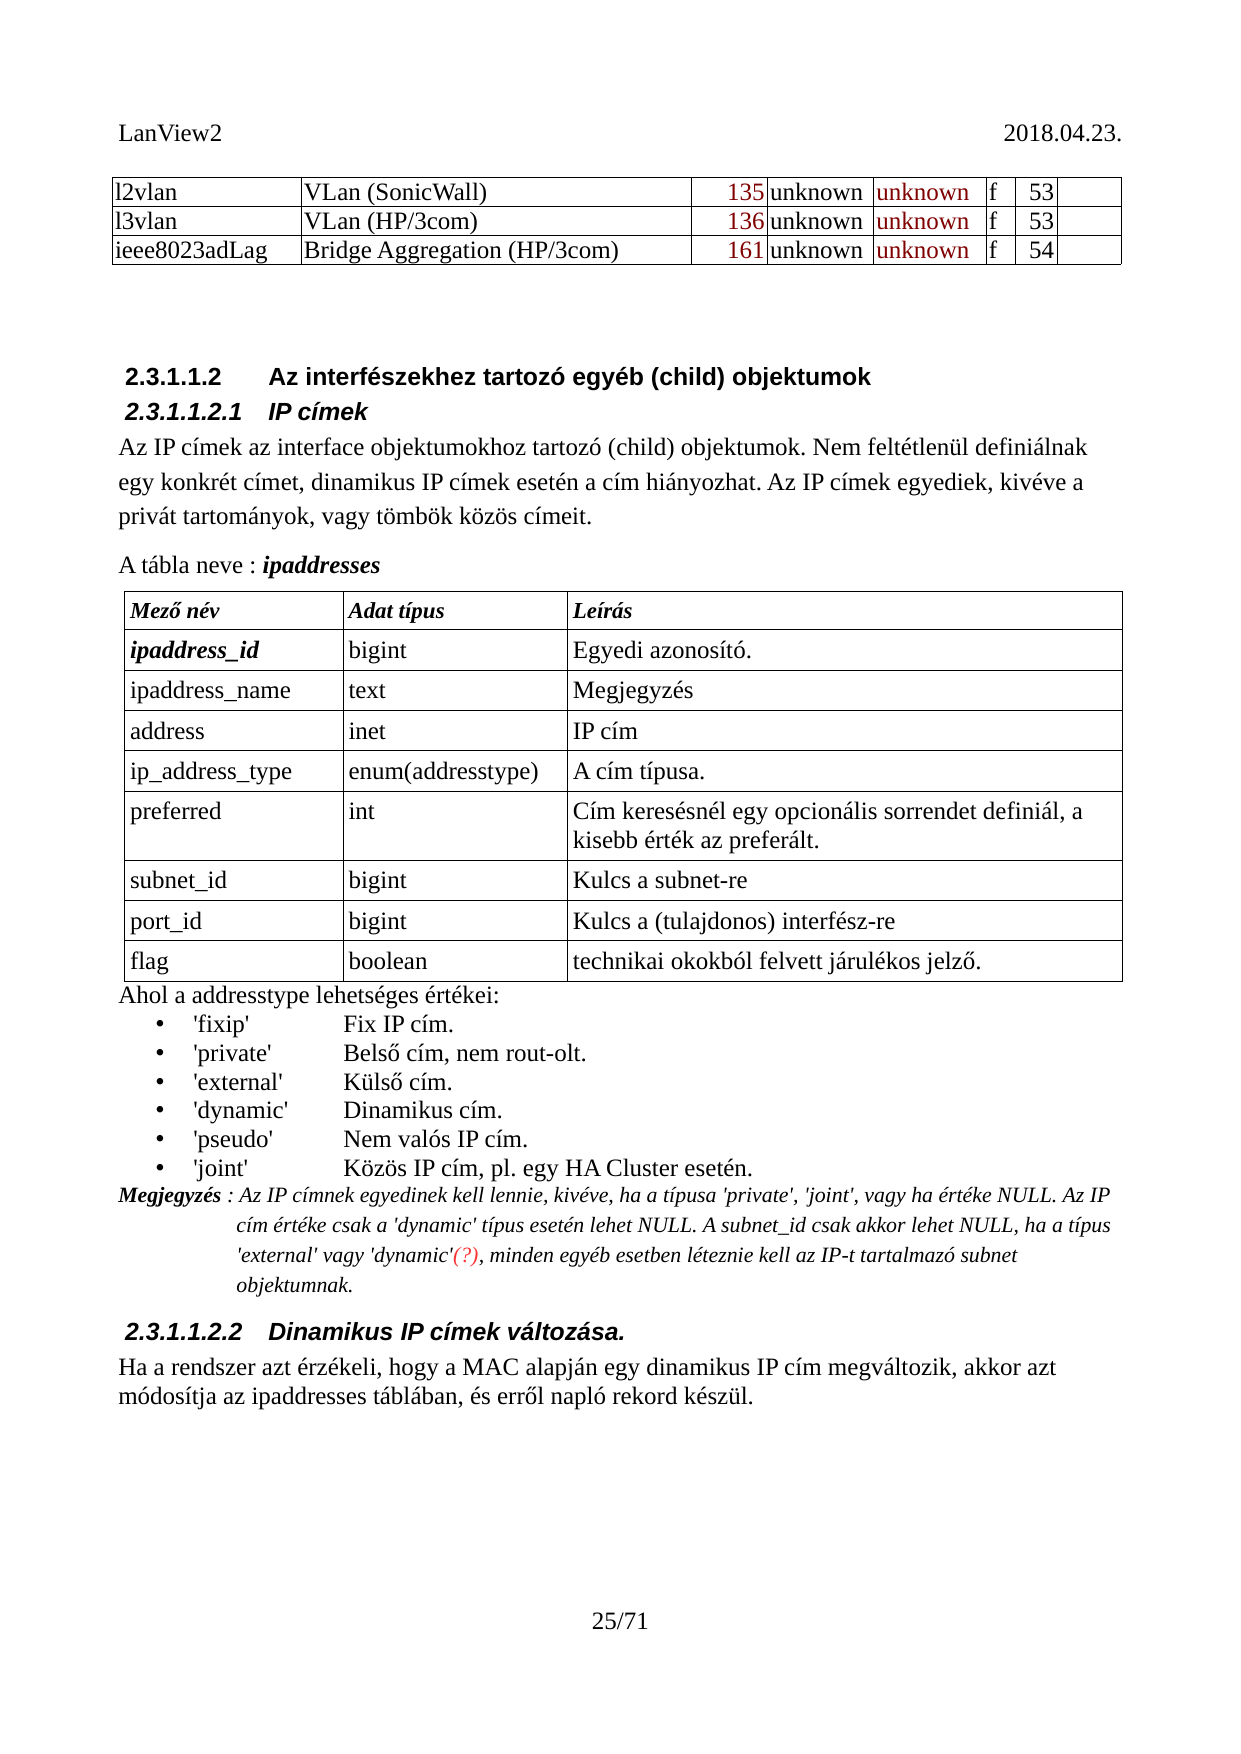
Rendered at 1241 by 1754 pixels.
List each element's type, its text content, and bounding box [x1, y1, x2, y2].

list 'joint' Közös IP cím, pl. egy HA Cluster esetén. [156, 1153, 1122, 1182]
table_header Mező név [125, 592, 343, 629]
table_cell [1058, 207, 1121, 235]
table_cell unknown [874, 178, 986, 206]
table_cell f [987, 178, 1015, 206]
table_cell preferred [125, 792, 343, 859]
text Megjegyzés : Az IP címnek egyedinek kell lennie, kivéve, ha a típusa 'private', 'joint', vagy ha értéke NULL. Az IP cím értéke csak a 'dynamic' típus esetén lehet NULL. A subnet_id csak akkor lehet NULL, ha a típus 'external' vagy 'dynamic'(?), minden egyéb esetben léteznie kell az IP-t tartalmazó subnet objektumnak. [118, 1182, 1122, 1298]
table_cell address [125, 711, 343, 750]
table_cell 161 [692, 236, 767, 264]
table_cell inet [344, 711, 567, 750]
table_cell unknown [768, 236, 873, 264]
table_cell VLan (HP/3com) [302, 207, 691, 235]
table_cell 54 [1016, 236, 1057, 264]
table_cell ipaddress_name [125, 671, 343, 710]
table_cell int [344, 792, 567, 859]
table_cell boolean [344, 941, 567, 981]
table_cell bigint [344, 901, 567, 940]
table_cell bigint [344, 630, 567, 669]
table_cell IP cím [568, 711, 1122, 750]
subtitle Az interfészekhez tartozó egyéb (child) objektumok [118, 362, 1122, 391]
table_cell Megjegyzés [568, 671, 1122, 710]
table_cell Bridge Aggregation (HP/3com) [302, 236, 691, 264]
table_cell Kulcs a subnet-re [568, 861, 1122, 900]
list 'private' Belső cím, nem rout-olt. [156, 1038, 1122, 1067]
text Ahol a addresstype lehetséges értékei: [118, 981, 1122, 1009]
table_cell l2vlan [113, 178, 301, 206]
table_cell ip_address_type [125, 751, 343, 791]
table_cell [1058, 236, 1121, 264]
table_cell 136 [692, 207, 767, 235]
table_cell [1058, 178, 1121, 206]
table_header Leírás [568, 592, 1122, 629]
table_cell Egyedi azonosító. [568, 630, 1122, 669]
table_cell l3vlan [113, 207, 301, 235]
text Ha a rendszer azt érzékeli, hogy a MAC alapján egy dinamikus IP cím megváltozik, akkor azt módosítja az ipaddresses táblában, és erről napló rekord készül. [118, 1352, 1122, 1409]
table_cell enum(addresstype) [344, 751, 567, 791]
list 'external' Külső cím. [156, 1067, 1122, 1096]
table_cell ipaddress_id [125, 630, 343, 669]
table_cell unknown [874, 207, 986, 235]
table_cell technikai okokból felvett járulékos jelző. [568, 941, 1122, 981]
list 'dynamic' Dinamikus cím. [156, 1096, 1122, 1124]
table_cell Kulcs a (tulajdonos) interfész-re [568, 901, 1122, 940]
table_cell port_id [125, 901, 343, 940]
table_cell unknown [874, 236, 986, 264]
list 'pseudo' Nem valós IP cím. [156, 1124, 1122, 1153]
table_cell f [987, 236, 1015, 264]
table_cell 53 [1016, 207, 1057, 235]
list 'fixip' Fix IP cím. [156, 1009, 1122, 1038]
table_cell unknown [768, 207, 873, 235]
table_cell 135 [692, 178, 767, 206]
subtitle Dinamikus IP címek változása. [118, 1317, 1122, 1346]
table_cell A cím típusa. [568, 751, 1122, 791]
subtitle IP címek [118, 397, 1122, 426]
table_cell VLan (SonicWall) [302, 178, 691, 206]
text Az IP címek az interface objektumokhoz tartozó (child) objektumok. Nem feltétlenül definiálnak egy konkrét címet, dinamikus IP címek esetén a cím hiányozhat. Az IP címek egyediek, kivéve a privát tartományok, vagy tömbök közös címeit. [118, 432, 1122, 530]
table_cell text [344, 671, 567, 710]
table_header Adat típus [344, 592, 567, 629]
table_cell flag [125, 941, 343, 981]
table_cell ieee8023adLag [113, 236, 301, 264]
table_cell f [987, 207, 1015, 235]
table_cell Cím keresésnél egy opcionális sorrendet definiál, a kisebb érték az preferált. [568, 792, 1122, 859]
table_cell subnet_id [125, 861, 343, 900]
table_cell unknown [768, 178, 873, 206]
table_cell bigint [344, 861, 567, 900]
text A tábla neve : ipaddresses [118, 550, 1122, 579]
table_cell 53 [1016, 178, 1057, 206]
